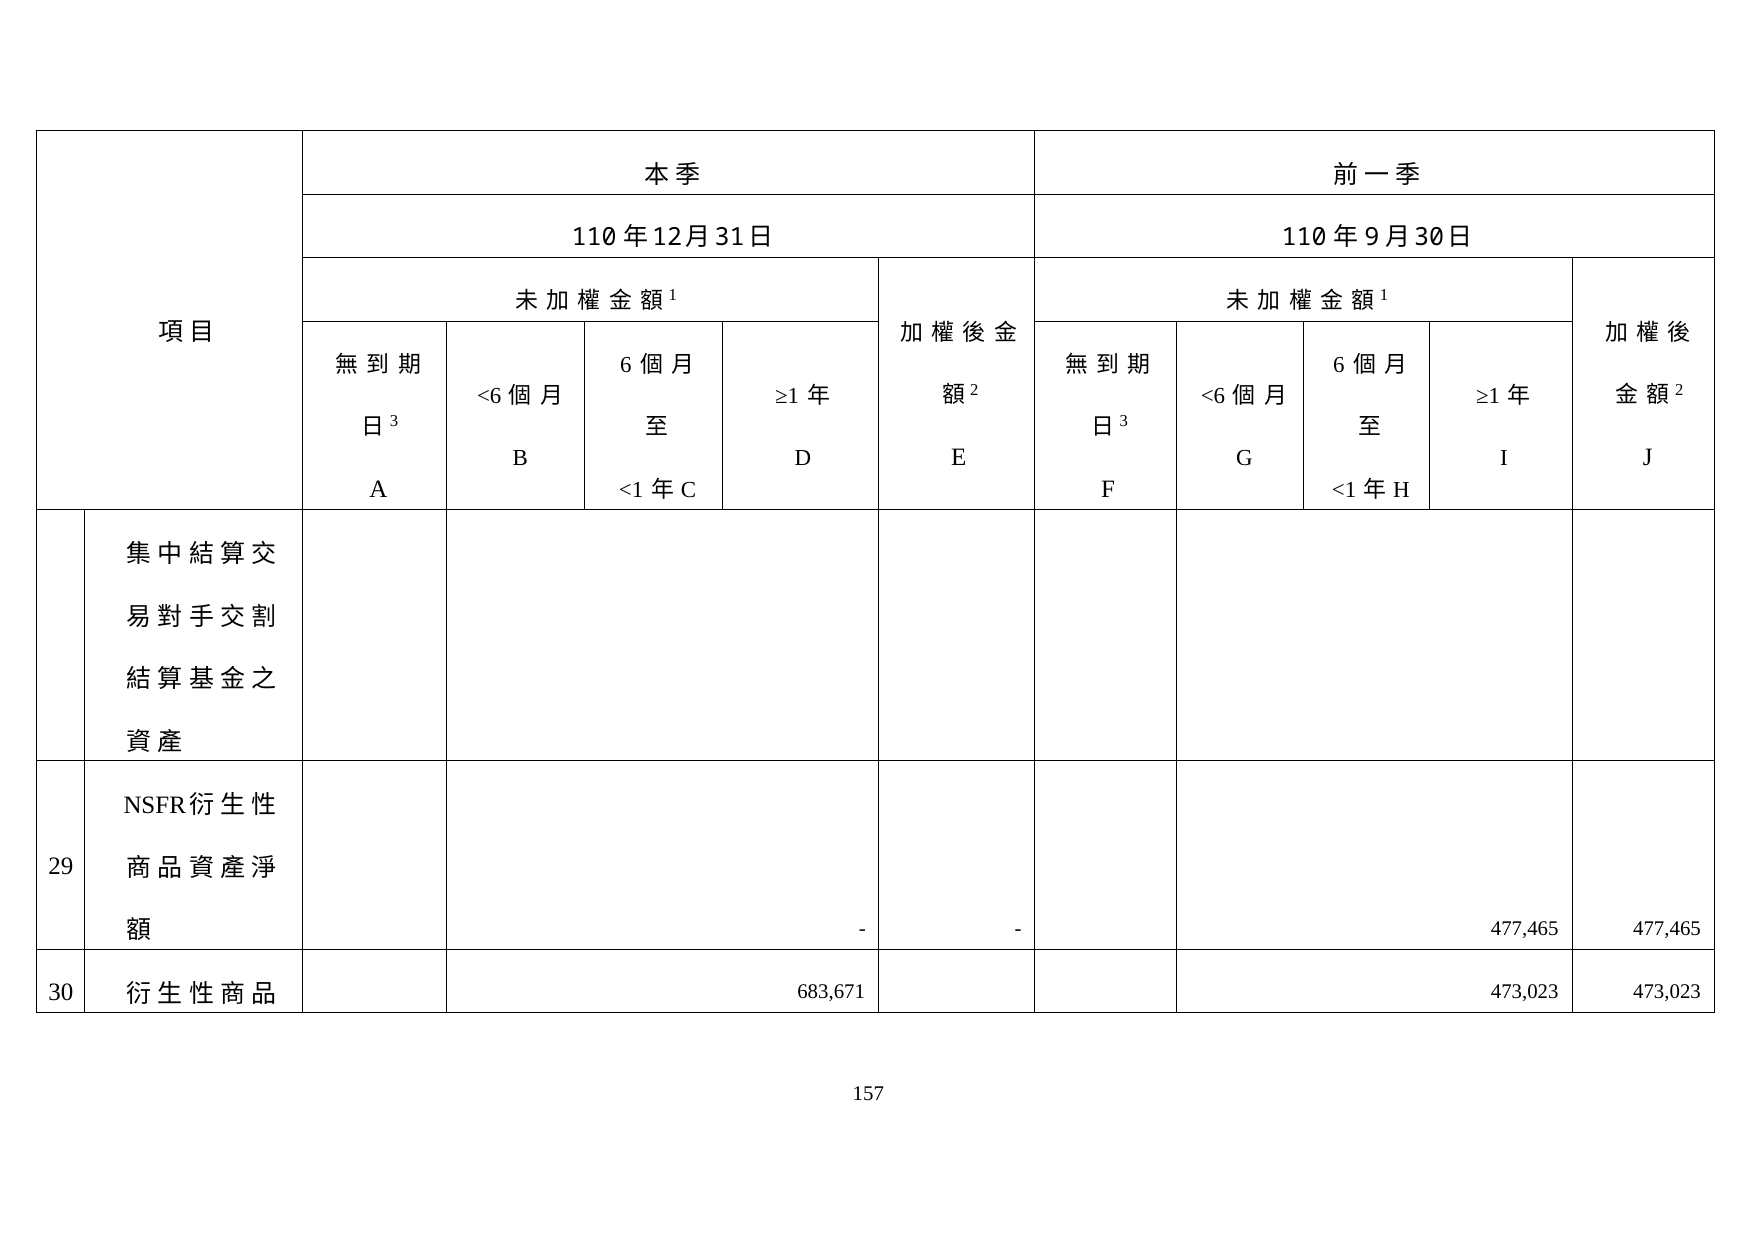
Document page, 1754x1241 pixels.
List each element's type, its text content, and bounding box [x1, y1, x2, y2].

table_cell 29 [37, 761, 84, 949]
table_cell [1035, 510, 1176, 760]
table_cell - [447, 761, 878, 949]
table_cell 473,023 [1177, 950, 1572, 1012]
table_header 項目 [37, 131, 302, 509]
table_header 本季 [303, 131, 1034, 193]
table_cell 衍生性商品 [85, 950, 302, 1012]
table_cell [1035, 761, 1176, 949]
table_cell [303, 950, 446, 1012]
table_cell [37, 510, 84, 760]
table_cell [1035, 950, 1176, 1012]
table_cell [447, 510, 878, 760]
table_cell ≥1年 I [1430, 322, 1572, 509]
table_cell [879, 950, 1034, 1012]
table_cell 6個月至 <1年H [1304, 322, 1429, 509]
table_cell 683,671 [447, 950, 878, 1012]
table_cell 加權後金額2 E [879, 258, 1034, 509]
table_cell 無到期日3 A [303, 322, 446, 509]
table_cell 110年12月31日 [303, 195, 1034, 257]
table_cell 未加權金額1 [1035, 258, 1572, 321]
table_cell NSFR衍生性商品資產淨額 [85, 761, 302, 949]
table_cell [303, 761, 446, 949]
table_cell [879, 510, 1034, 760]
table_cell [1573, 510, 1714, 760]
table_cell 無到期日3 F [1035, 322, 1176, 509]
table_cell 110年9月30日 [1035, 195, 1714, 257]
table_cell 30 [37, 950, 84, 1012]
table_cell 未加權金額1 [303, 258, 878, 321]
table_cell - [879, 761, 1034, 949]
table_cell 477,465 [1177, 761, 1572, 949]
table_cell <6個月 B [447, 322, 584, 509]
table_cell <6個月 G [1177, 322, 1303, 509]
table_cell 6個月至 <1年C [585, 322, 722, 509]
table_header 前一季 [1035, 131, 1714, 193]
table_cell [1177, 510, 1572, 760]
table_cell 集中結算交易對手交割結算基金之資產 [85, 510, 302, 760]
table_cell 477,465 [1573, 761, 1714, 949]
table_cell ≥1年 D [723, 322, 878, 509]
table_cell [303, 510, 446, 760]
table_cell 473,023 [1573, 950, 1714, 1012]
table_cell 加權後金額2 J [1573, 258, 1714, 509]
